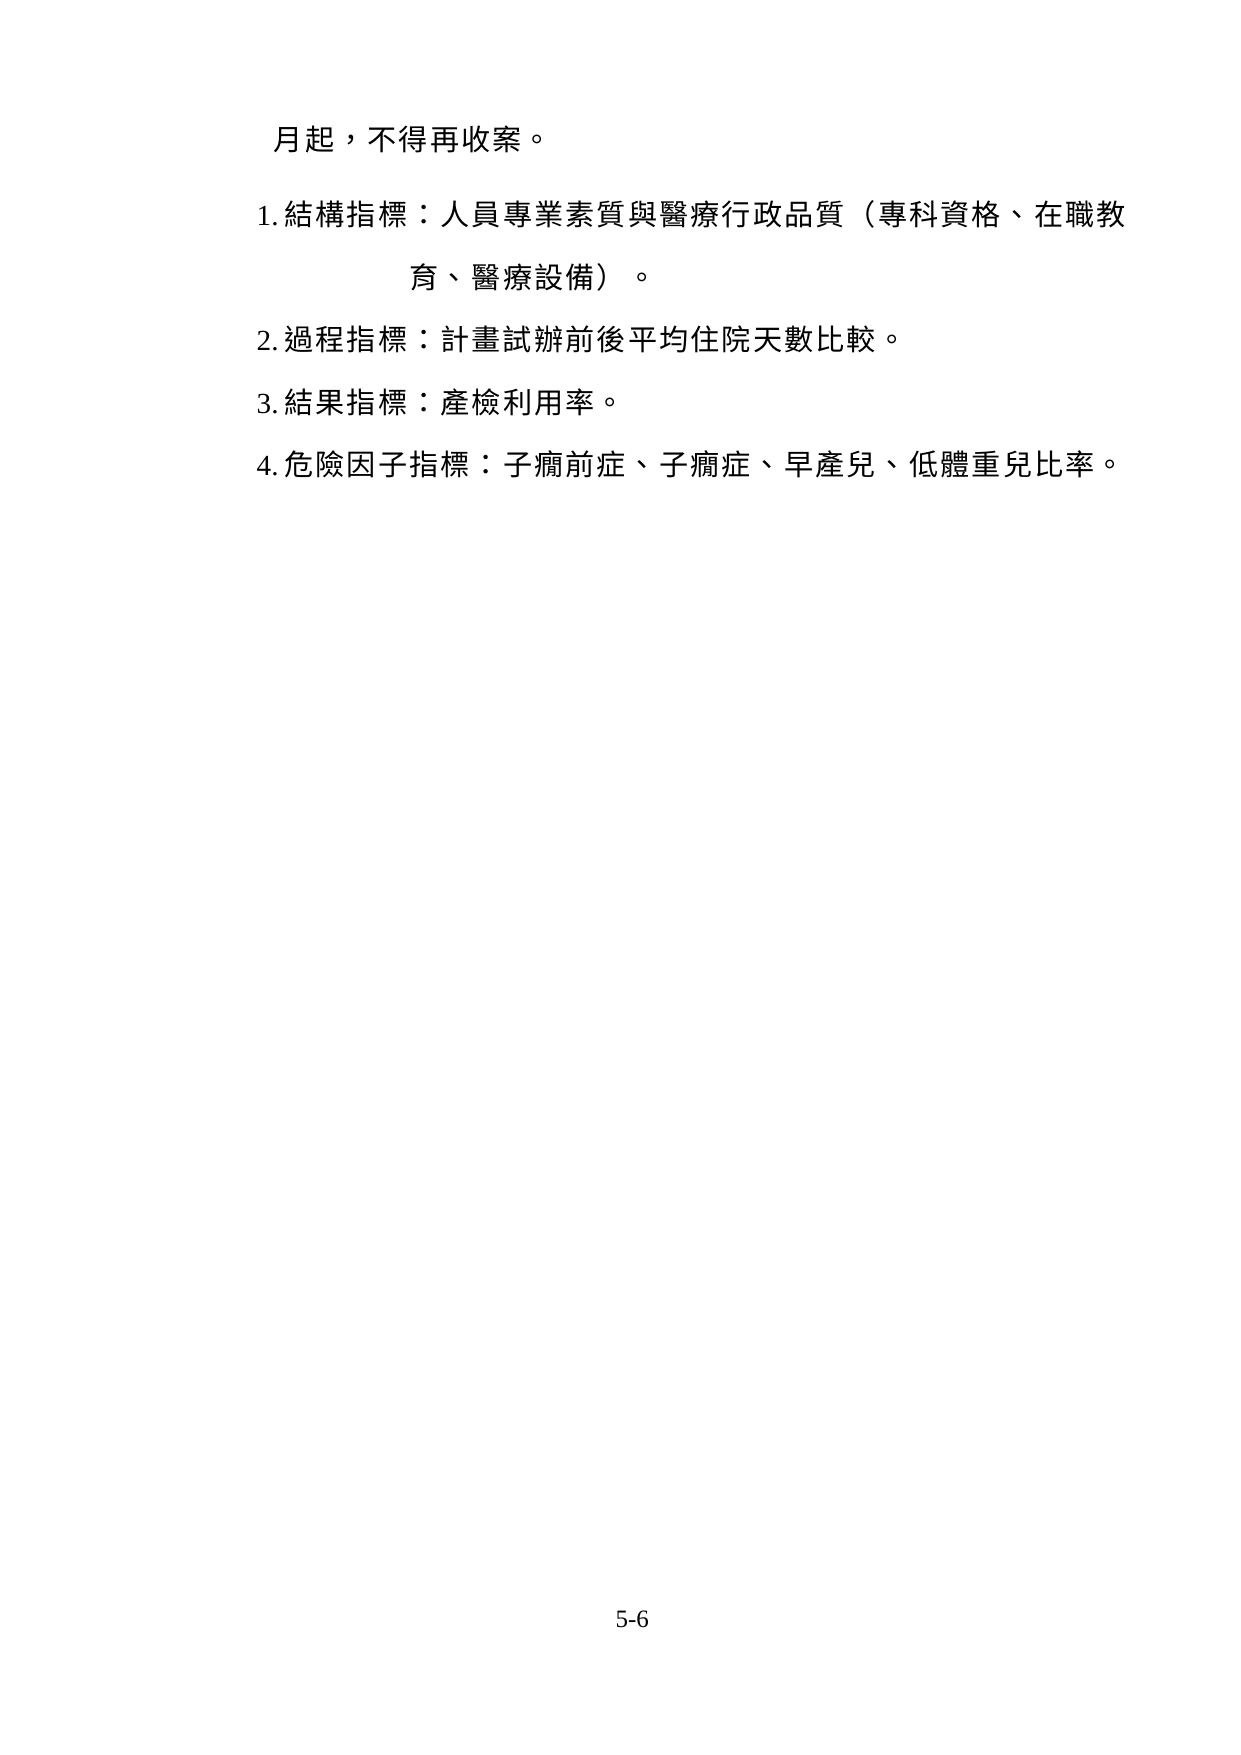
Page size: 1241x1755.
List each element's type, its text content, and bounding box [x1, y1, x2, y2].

text 1.結構指標：人員專業素質與醫療行政品質（專科資格、在職教育、醫療設備）。 [247, 171, 1127, 296]
text 月起，不得再收案。 [212, 96, 1127, 159]
text 3.結果指標：產檢利用率。 [214, 359, 1127, 421]
text 4.危險因子指標：子癇前症、子癇症、早產兒、低體重兒比率。 [247, 421, 1127, 484]
text 2.過程指標：計畫試辦前後平均住院天數比較。 [214, 296, 1127, 359]
